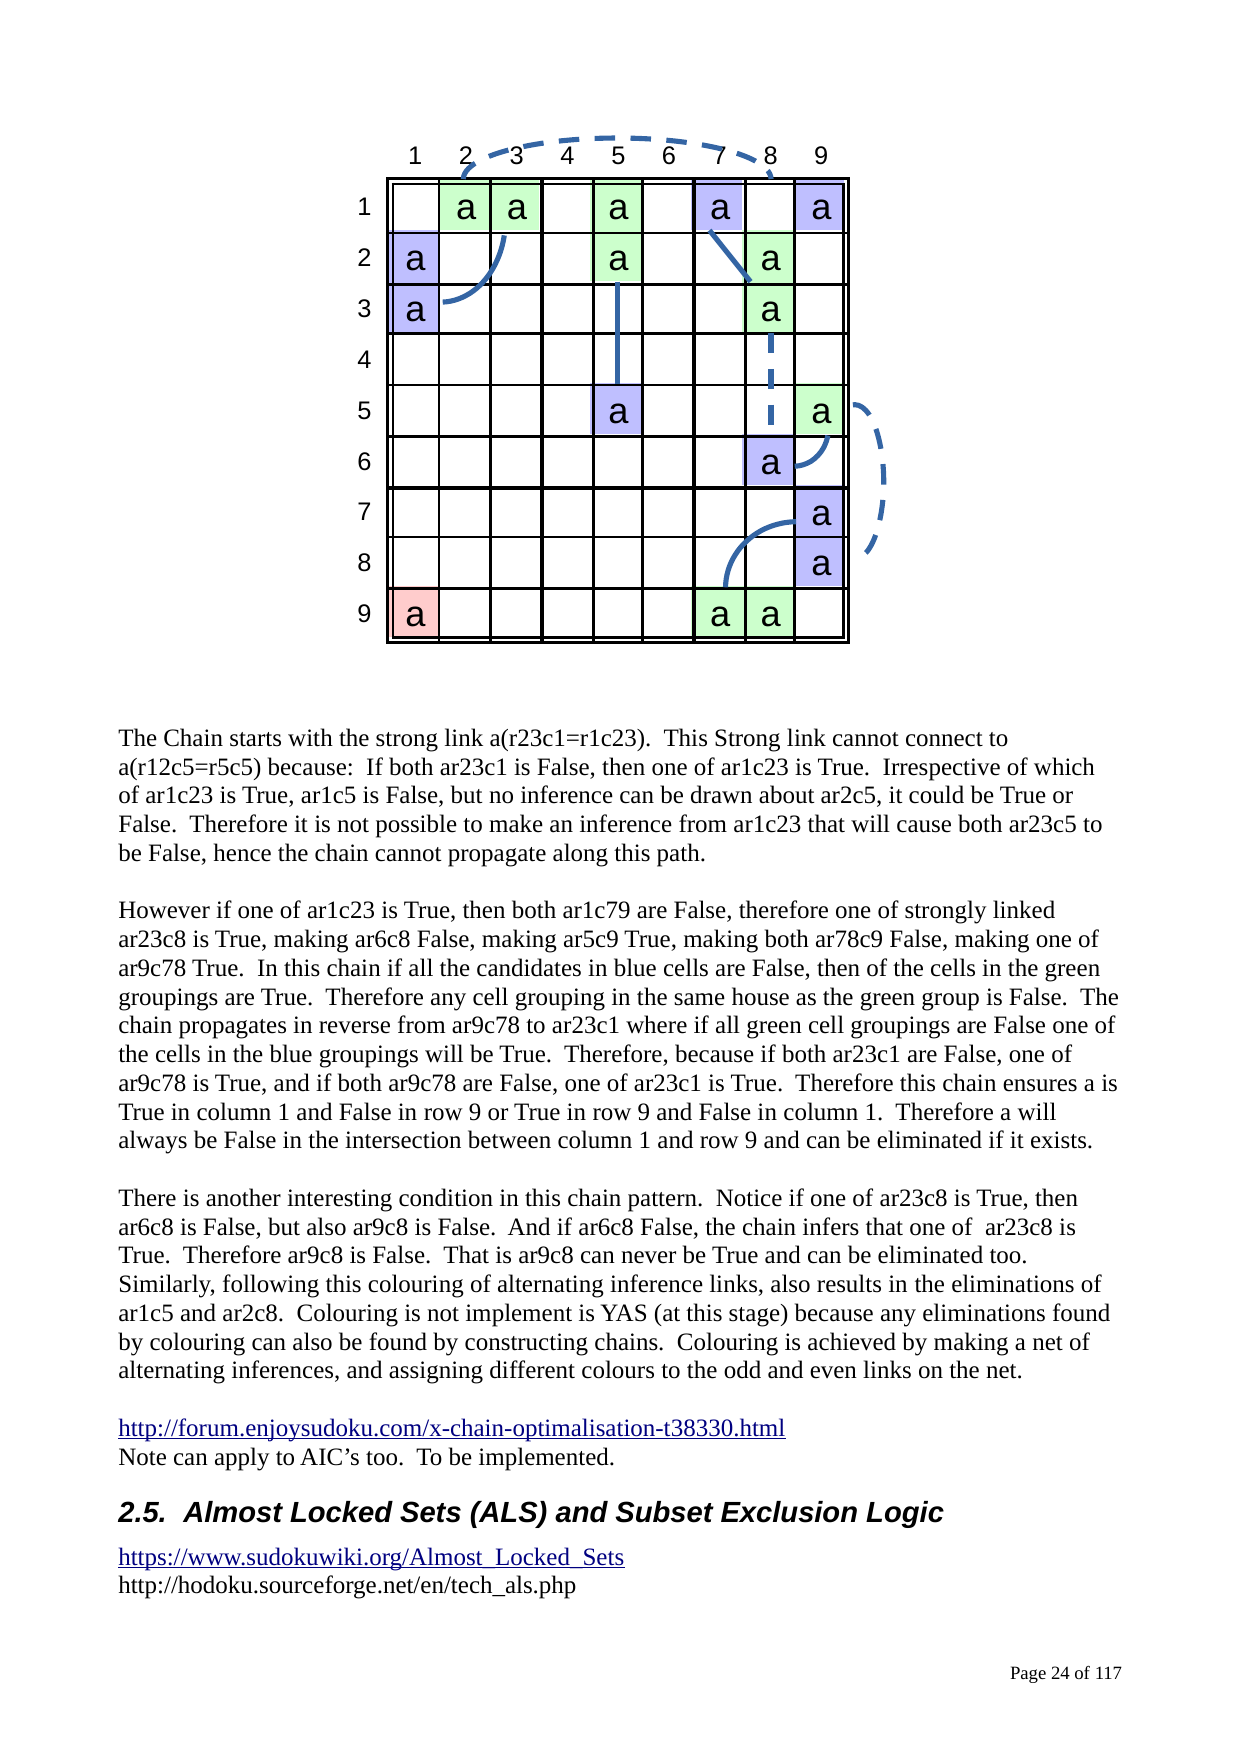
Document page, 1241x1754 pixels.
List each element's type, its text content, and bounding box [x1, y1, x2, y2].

text https://www.sudokuwiki.org/Almost_Locked_Sets [118, 1542, 1122, 1570]
text Note can apply to AIC’s too. To be implemented. [118, 1442, 1122, 1471]
subtitle Almost Locked Sets (ALS) and Subset Exclusion Logic [118, 1496, 1122, 1529]
text The Chain starts with the strong link a(r23c1=r1c23). This Strong link cannot connect to a(r12c5=r5c5) because: If both ar23c1 is False, then one of ar1c23 is True. Irrespective of which of ar1c23 is True, ar1c5 is False, but no inference can be drawn about ar2c5, it could be True or False. Therefore it is not possible to make an inference from ar1c23 that will cause both ar23c5 to be False, hence the chain cannot propagate along this path. [118, 723, 1122, 867]
text There is another interesting condition in this chain pattern. Notice if one of ar23c8 is True, then ar6c8 is False, but also ar9c8 is False. And if ar6c8 False, the chain infers that one of ar23c8 is True. Therefore ar9c8 is False. That is ar9c8 can never be True and can be eliminated too. Similarly, following this colouring of alternating inference links, also results in the eliminations of ar1c5 and ar2c8. Colouring is not implement is YAS (at this stage) because any eliminations found by colouring can also be found by constructing chains. Colouring is achieved by making a net of alternating inferences, and assigning different colours to the odd and even links on the net. [118, 1183, 1122, 1384]
text However if one of ar1c23 is True, then both ar1c79 are False, therefore one of strongly linked ar23c8 is True, making ar6c8 False, making ar5c9 True, making both ar78c9 False, making one of ar9c78 True. In this chain if all the candidates in blue cells are False, then of the cells in the green groupings are True. Therefore any cell grouping in the same house as the green group is False. The chain propagates in reverse from ar9c78 to ar23c1 where if all green cell groupings are False one of the cells in the blue groupings will be True. Therefore, because if both ar23c1 are False, one of ar9c78 is True, and if both ar9c78 are False, one of ar23c1 is True. Therefore this chain ensures a is True in column 1 and False in row 9 or True in row 9 and False in column 1. Therefore a will always be False in the intersection between column 1 and row 9 and can be eliminated if it exists. [118, 896, 1122, 1154]
text http://hodoku.sourceforge.net/en/tech_als.php [118, 1570, 1122, 1599]
text http://forum.enjoysudoku.com/x-chain-optimalisation-t38330.html [118, 1413, 1122, 1442]
